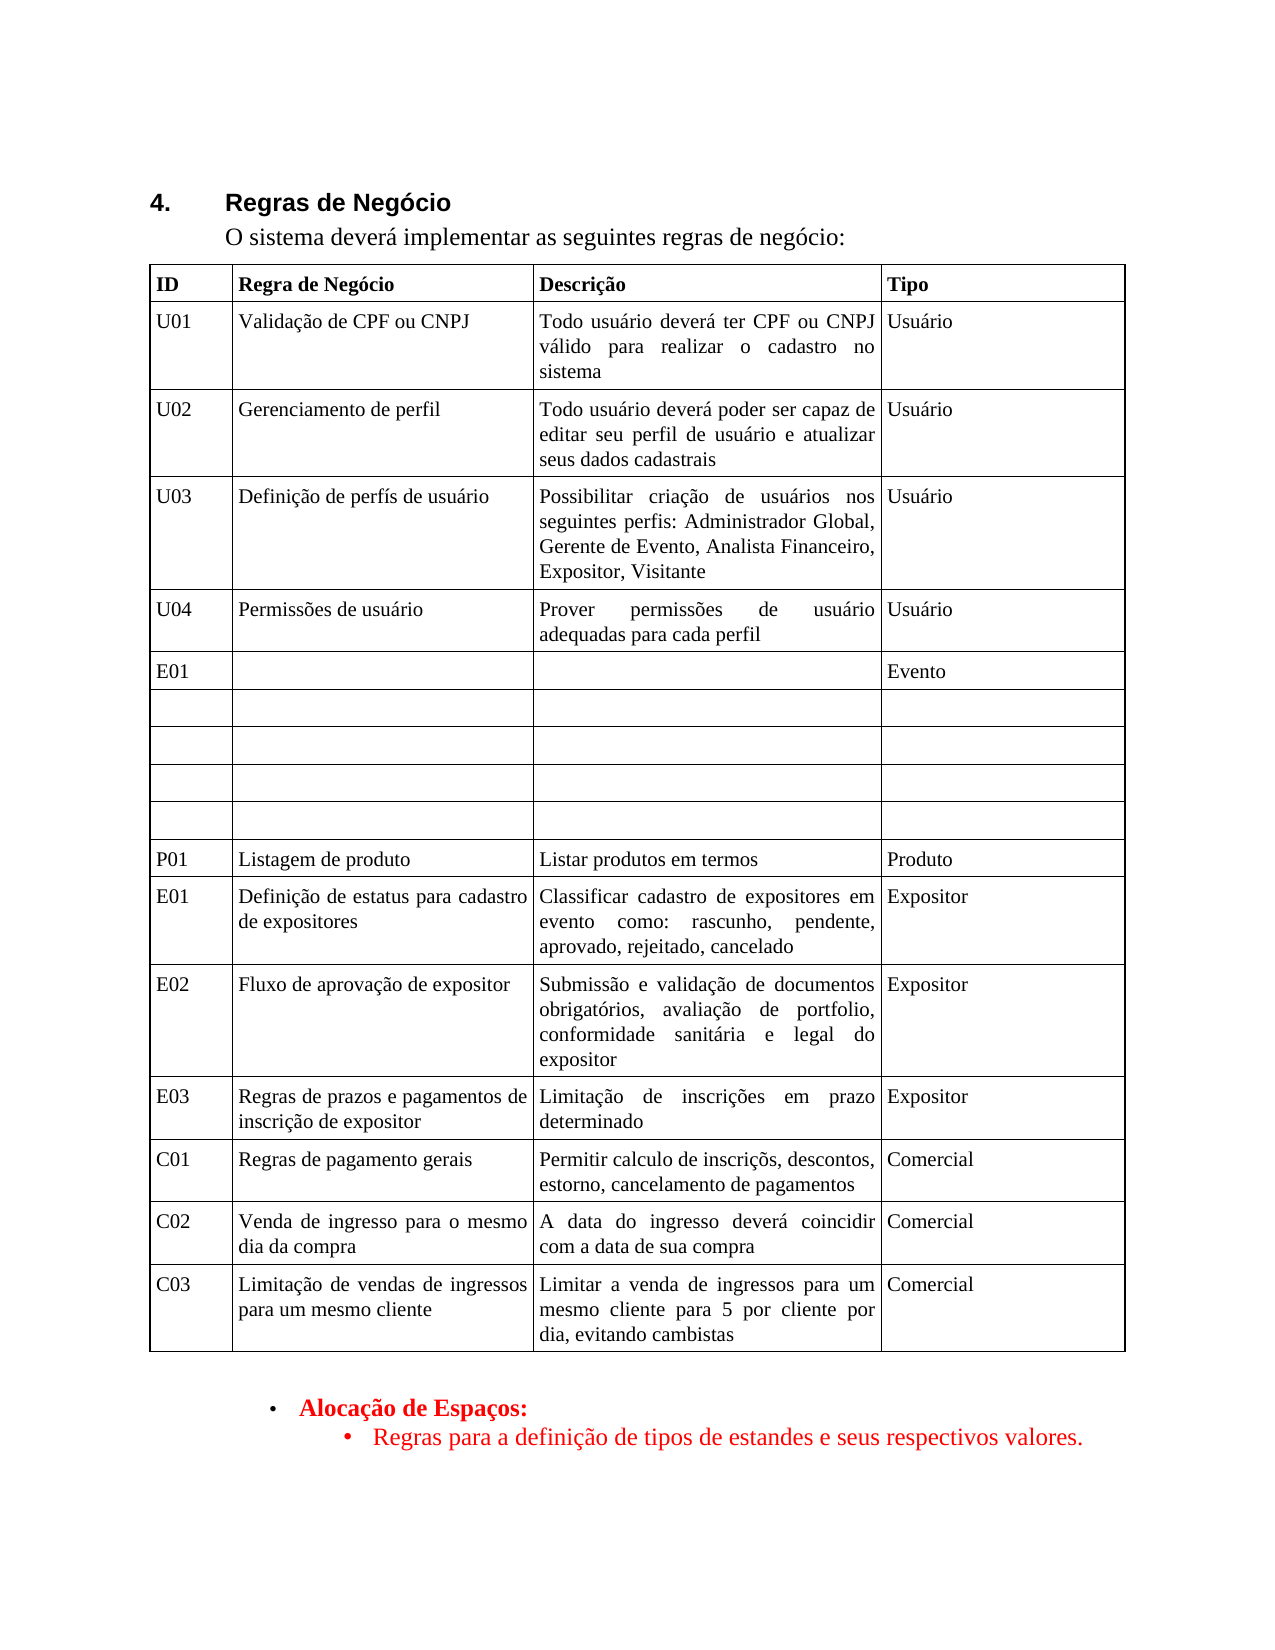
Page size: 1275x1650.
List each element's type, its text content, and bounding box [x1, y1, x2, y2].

table_cell Todo usuário deverá ter CPF ou CNPJ válido para realizar o cadastro no sistema [534, 302, 881, 389]
subtitle Regras de Negócio [150, 187, 1125, 216]
table_cell Usuário [882, 477, 1124, 589]
table_cell [534, 652, 881, 689]
table_cell [534, 690, 881, 726]
table_cell C01 [151, 1140, 232, 1201]
table_cell Usuário [882, 390, 1124, 476]
table_header Regra de Negócio [233, 265, 533, 301]
table_cell [151, 727, 232, 764]
table_cell Validação de CPF ou CNPJ [233, 302, 533, 389]
table_cell Permissões de usuário [233, 590, 533, 651]
table_header ID [151, 265, 232, 301]
list Regras para a definição de tipos de estandes e seus respectivos valores. [343, 1422, 1125, 1451]
table_cell Regras de prazos e pagamentos de inscrição de expositor [233, 1077, 533, 1139]
table_cell Classificar cadastro de expositores em evento como: rascunho, pendente, aprovado, rejeitado, cancelado [534, 877, 881, 964]
table_cell Expositor [882, 877, 1124, 964]
table_cell E01 [151, 652, 232, 689]
table_cell [151, 765, 232, 801]
table_cell U01 [151, 302, 232, 389]
table_cell Expositor [882, 965, 1124, 1076]
table_cell U02 [151, 390, 232, 476]
table_cell Definição de estatus para cadastro de expositores [233, 877, 533, 964]
table_cell Listagem de produto [233, 840, 533, 876]
table_cell Produto [882, 840, 1124, 876]
table_cell [233, 765, 533, 801]
table_cell E01 [151, 877, 232, 964]
table_cell Comercial [882, 1202, 1124, 1264]
text O sistema deverá implementar as seguintes regras de negócio: [225, 222, 1125, 251]
table_cell C03 [151, 1265, 232, 1351]
table_header Tipo [882, 265, 1124, 301]
table_cell [882, 690, 1124, 726]
table_cell Permitir calculo de inscriçõs, descontos, estorno, cancelamento de pagamentos [534, 1140, 881, 1201]
list Alocação de Espaços: [269, 1393, 1125, 1422]
table_header Descrição [534, 265, 881, 301]
table_cell [233, 652, 533, 689]
table_cell [534, 727, 881, 764]
table_cell [233, 690, 533, 726]
table_cell P01 [151, 840, 232, 876]
table_cell [882, 727, 1124, 764]
table_cell [151, 690, 232, 726]
table_cell Limitação de vendas de ingressos para um mesmo cliente [233, 1265, 533, 1351]
table_cell Fluxo de aprovação de expositor [233, 965, 533, 1076]
table_cell [882, 765, 1124, 801]
table_cell [534, 765, 881, 801]
table_cell C02 [151, 1202, 232, 1264]
table_cell Usuário [882, 590, 1124, 651]
table_cell Gerenciamento de perfil [233, 390, 533, 476]
table_cell Regras de pagamento gerais [233, 1140, 533, 1201]
table_cell [151, 802, 232, 839]
table_cell [882, 802, 1124, 839]
table_cell U04 [151, 590, 232, 651]
table_cell Possibilitar criação de usuários nos seguintes perfis: Administrador Global, Gerente de Evento, Analista Financeiro, Expositor, Visitante [534, 477, 881, 589]
table_cell Comercial [882, 1265, 1124, 1351]
table_cell Todo usuário deverá poder ser capaz de editar seu perfil de usuário e atualizar seus dados cadastrais [534, 390, 881, 476]
table_cell Evento [882, 652, 1124, 689]
table_cell Submissão e validação de documentos obrigatórios, avaliação de portfolio, conformidade sanitária e legal do expositor [534, 965, 881, 1076]
table_cell Listar produtos em termos [534, 840, 881, 876]
table_cell [534, 802, 881, 839]
table_cell E02 [151, 965, 232, 1076]
table_cell Comercial [882, 1140, 1124, 1201]
table_cell A data do ingresso deverá coincidir com a data de sua compra [534, 1202, 881, 1264]
table_cell [233, 802, 533, 839]
table_cell Usuário [882, 302, 1124, 389]
table_cell U03 [151, 477, 232, 589]
table_cell Expositor [882, 1077, 1124, 1139]
table_cell E03 [151, 1077, 232, 1139]
table_cell Prover permissões de usuário adequadas para cada perfil [534, 590, 881, 651]
table_cell Definição de perfís de usuário [233, 477, 533, 589]
table_cell Venda de ingresso para o mesmo dia da compra [233, 1202, 533, 1264]
table_cell Limitação de inscrições em prazo determinado [534, 1077, 881, 1139]
table_cell Limitar a venda de ingressos para um mesmo cliente para 5 por cliente por dia, evitando cambistas [534, 1265, 881, 1351]
table_cell [233, 727, 533, 764]
